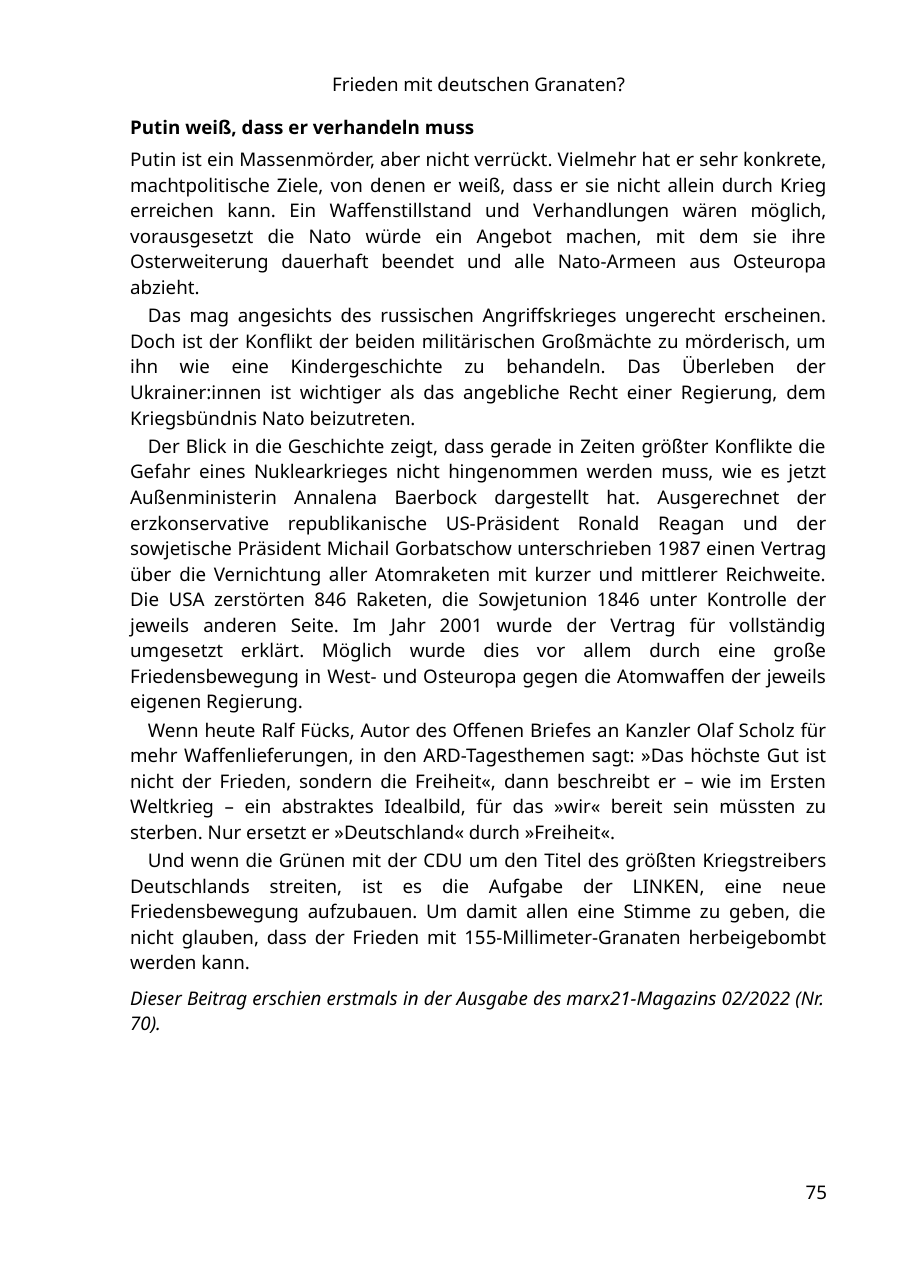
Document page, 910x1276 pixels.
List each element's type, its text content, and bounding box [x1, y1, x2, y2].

text Wenn heute Ralf Fücks, Autor des Offenen Briefes an Kanzler Olaf Scholz für mehr Waffenlieferungen, in den ARD-Tagesthemen sagt: »Das höchste Gut ist nicht der Frieden, sondern die Freiheit«, dann beschreibt er – wie im Ersten Weltkrieg – ein abstraktes Idealbild, für das »wir« bereit sein müssten zu sterben. Nur ersetzt er »Deutschland« durch »Freiheit«. [130, 717, 827, 844]
text Der Blick in die Geschichte zeigt, dass gerade in Zeiten größter Konflikte die Gefahr eines Nuklearkrieges nicht hingenommen werden muss, wie es jetzt Außenministerin Annalena Baerbock dargestellt hat. Ausgerechnet der erzkonservative republikanische US-Präsident Ronald Reagan und der sowjetische Präsident Michail Gorbatschow unterschrieben 1987 einen Vertrag über die Vernichtung aller Atomraketen mit kurzer und mittlerer Reichweite. Die USA zerstörten 846 Raketen, die Sowjetunion 1846 unter Kontrolle der jeweils anderen Seite. Im Jahr 2001 wurde der Vertrag für vollständig umgesetzt erklärt. Möglich wurde dies vor allem durch eine große Friedensbewegung in West- und Osteuropa gegen die Atomwaffen der jeweils eigenen Regierung. [130, 433, 827, 714]
text Und wenn die Grünen mit der CDU um den Titel des größten Kriegstreibers Deutschlands streiten, ist es die Aufgabe der LINKEN, eine neue Friedensbewegung aufzubauen. Um damit allen eine Stimme zu geben, die nicht glauben, dass der Frieden mit 155-Millimeter-Granaten herbeigebombt werden kann. [130, 847, 827, 975]
text Putin ist ein Massenmörder, aber nicht verrückt. Vielmehr hat er sehr konkrete, machtpolitische Ziele, von denen er weiß, dass er sie nicht allein durch Krieg erreichen kann. Ein Waffenstillstand und Verhandlungen wären möglich, vorausgesetzt die Nato würde ein Angebot machen, mit dem sie ihre Osterweiterung dauerhaft beendet und alle Nato-Armeen aus Osteuropa abzieht. [130, 147, 827, 300]
text Das mag angesichts des russischen Angriffskrieges ungerecht erscheinen. Doch ist der Konflikt der beiden militärischen Großmächte zu mörderisch, um ihn wie eine Kindergeschichte zu behandeln. Das Überleben der Ukrainer:innen ist wichtiger als das angebliche Recht einer Regierung, dem Kriegsbündnis Nato beizutreten. [130, 303, 827, 430]
text Dieser Beitrag erschien erstmals in der Ausgabe des marx21-Magazins 02/2022 (Nr. 70). [130, 985, 827, 1036]
text Putin weiß, dass er verhandeln muss [130, 114, 827, 139]
